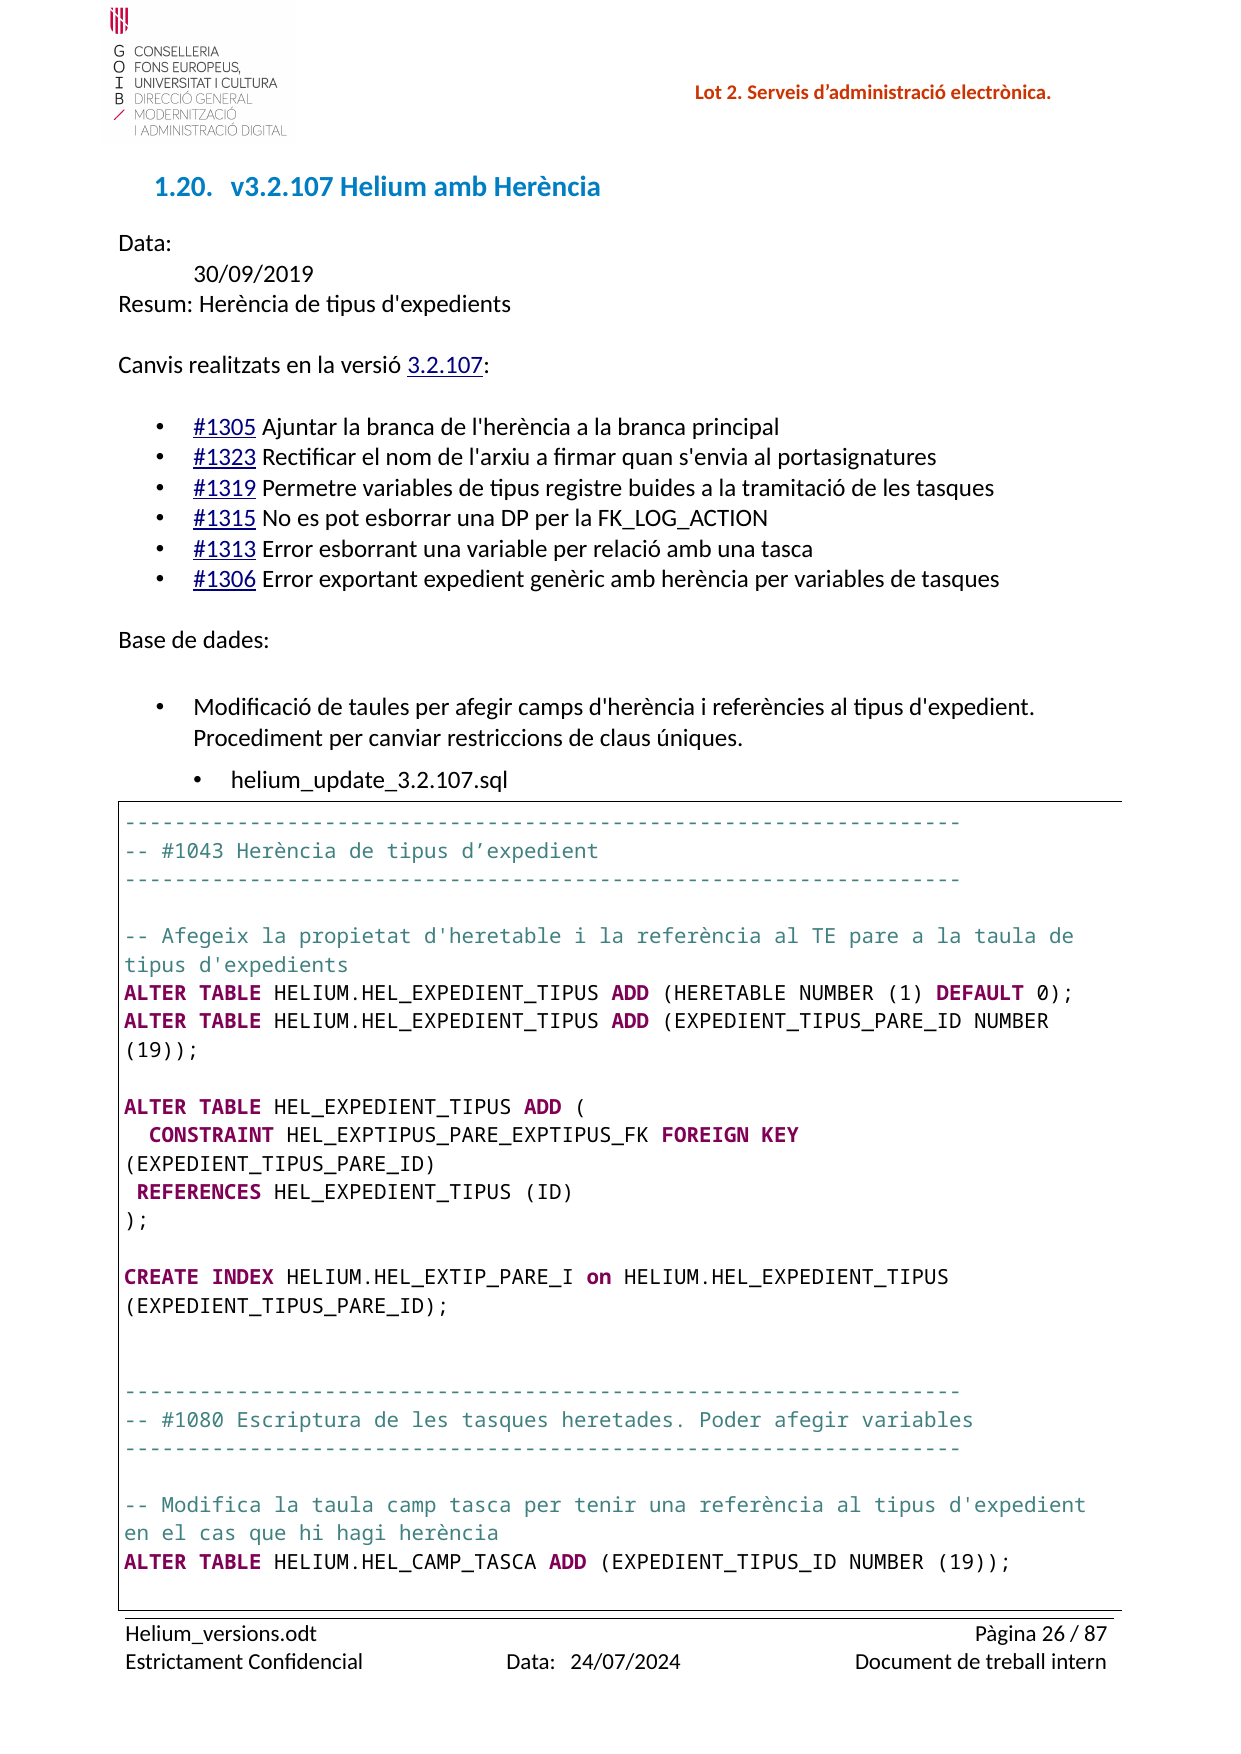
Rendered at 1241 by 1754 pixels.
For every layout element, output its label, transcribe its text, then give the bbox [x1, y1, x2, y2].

picture [100, 0, 297, 144]
list Modificació de taules per afegir camps d'herència i referències al tipus d'expedient. Procediment per canviar restriccions de claus úniques. [156, 691, 1122, 752]
text Resum: Herència de tipus d'expedients [118, 289, 1122, 319]
list #1306 Error exportant expedient genèric amb herència per variables de tasques [156, 563, 1122, 594]
list #1315 No es pot esborrar una DP per la FK_LOG_ACTION [156, 502, 1122, 533]
list #1313 Error esborrant una variable per relació amb una tasca [156, 533, 1122, 563]
text Canvis realitzats en la versió 3.2.107: [118, 350, 1122, 380]
list helium_update_3.2.107.sql [193, 764, 1122, 795]
list #1323 Rectificar el nom de l'arxiu a firmar quan s'envia al portasignatures [156, 441, 1122, 472]
list #1319 Permetre variables de tipus registre buides a la tramitació de les tasques [156, 472, 1122, 502]
table_header ------------------------------------------------------------------- -- #1043 Herència de tipus d’expedient ------------------------------------------------------------------- -- Afegeix la propietat d'heretable i la referència al TE pare a la taula de tipus d'expedients ALTER TABLE HELIUM.HEL_EXPEDIENT_TIPUS ADD (HERETABLE NUMBER (1) DEFAULT 0); ALTER TABLE HELIUM.HEL_EXPEDIENT_TIPUS ADD (EXPEDIENT_TIPUS_PARE_ID NUMBER (19)); ALTER TABLE HEL_EXPEDIENT_TIPUS ADD ( CONSTRAINT HEL_EXPTIPUS_PARE_EXPTIPUS_FK FOREIGN KEY (EXPEDIENT_TIPUS_PARE_ID) REFERENCES HEL_EXPEDIENT_TIPUS (ID) ); CREATE INDEX HELIUM.HEL_EXTIP_PARE_I on HELIUM.HEL_EXPEDIENT_TIPUS (EXPEDIENT_TIPUS_PARE_ID); ------------------------------------------------------------------- -- #1080 Escriptura de les tasques heretades. Poder afegir variables ------------------------------------------------------------------- -- Modifica la taula camp tasca per tenir una referència al tipus d'expedient en el cas que hi hagi herència ALTER TABLE HELIUM.HEL_CAMP_TASCA ADD (EXPEDIENT_TIPUS_ID NUMBER (19)); [119, 802, 1122, 1609]
text Base de dades: [118, 624, 1122, 655]
list #1305 Ajuntar la branca de l'herència a la branca principal [156, 411, 1122, 441]
subtitle v3.2.107 Helium amb Herència [153, 168, 1122, 204]
text Data: [118, 228, 1122, 258]
text 30/09/2019 [118, 258, 1122, 289]
